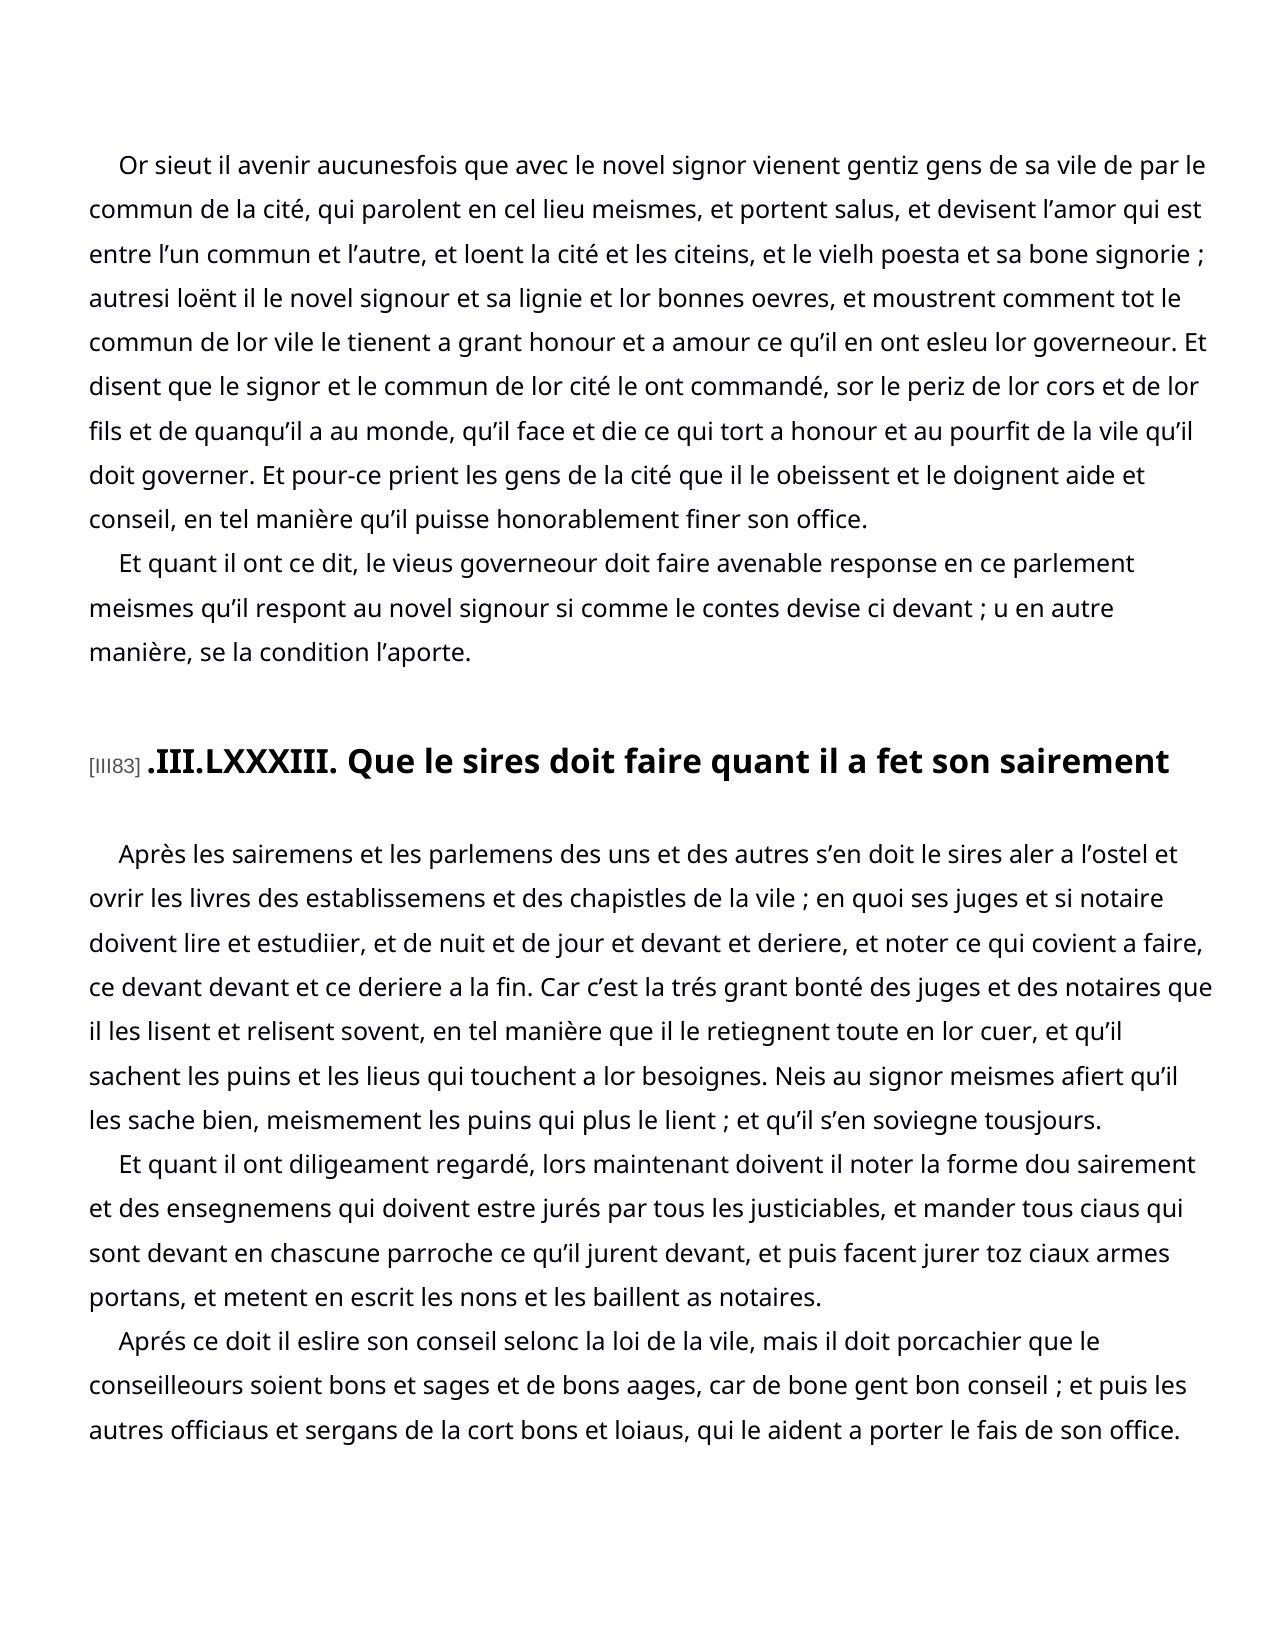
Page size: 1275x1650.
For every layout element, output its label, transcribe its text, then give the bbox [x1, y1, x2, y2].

text Or sieut il avenir aucunesfois que avec le novel signor vienent gentiz gens de sa vile de par le commun de la cité, qui parolent en cel lieu meismes, et portent salus, et devisent l’amor qui est entre l’un commun et l’autre, et loent la cité et les citeins, et le vielh poesta et sa bone signorie ; autresi loënt il le novel signour et sa lignie et lor bonnes oevres, et moustrent comment tot le commun de lor vile le tienent a grant honour et a amour ce qu’il en ont esleu lor governeour. Et disent que le signor et le commun de lor cité le ont commandé, sor le periz de lor cors et de lor fils et de quanqu’il a au monde, qu’il face et die ce qui tort a honour et au pourfit de la vile qu’il doit governer. Et pour-ce prient les gens de la cité que il le obeissent et le doignent aide et conseil, en tel manière qu’il puisse honorablement finer son office. [89, 148, 1216, 536]
subtitle [III83] .III.LXXXIII. Que le sires doit faire quant il a fet son sairement [89, 738, 1216, 783]
text Et quant il ont ce dit, le vieus governeour doit faire avenable response en ce parlement meismes qu’il respont au novel signour si comme le contes devise ci devant ; u en autre manière, se la condition l’aporte. [89, 546, 1216, 669]
text Aprés ce doit il eslire son conseil selonc la loi de la vile, mais il doit porcachier que le conseilleours soient bons et sages et de bons aages, car de bone gent bon conseil ; et puis les autres officiaus et sergans de la cort bons et loiaus, qui le aident a porter le fais de son office. [89, 1324, 1216, 1446]
text Et quant il ont diligeament regardé, lors maintenant doivent il noter la forme dou sairement et des ensegnemens qui doivent estre jurés par tous les justiciables, et mander tous ciaus qui sont devant en chascune parroche ce qu’il jurent devant, et puis facent jurer toz ciaux armes portans, et metent en escrit les nons et les baillent as notaires. [89, 1147, 1216, 1313]
text Après les sairemens et les parlemens des uns et des autres s’en doit le sires aler a l’ostel et ovrir les livres des establissemens et des chapistles de la vile ; en quoi ses juges et si notaire doivent lire et estudiier, et de nuit et de jour et devant et deriere, et noter ce qui covient a faire, ce devant devant et ce deriere a la fin. Car c’est la trés grant bonté des juges et des notaires que il les lisent et relisent sovent, en tel manière que il le retiegnent toute en lor cuer, et qu’il sachent les puins et les lieus qui touchent a lor besoignes. Neis au signor meismes afiert qu’il les sache bien, meismement les puins qui plus le lient ; et qu’il s’en soviegne tousjours. [89, 837, 1216, 1136]
